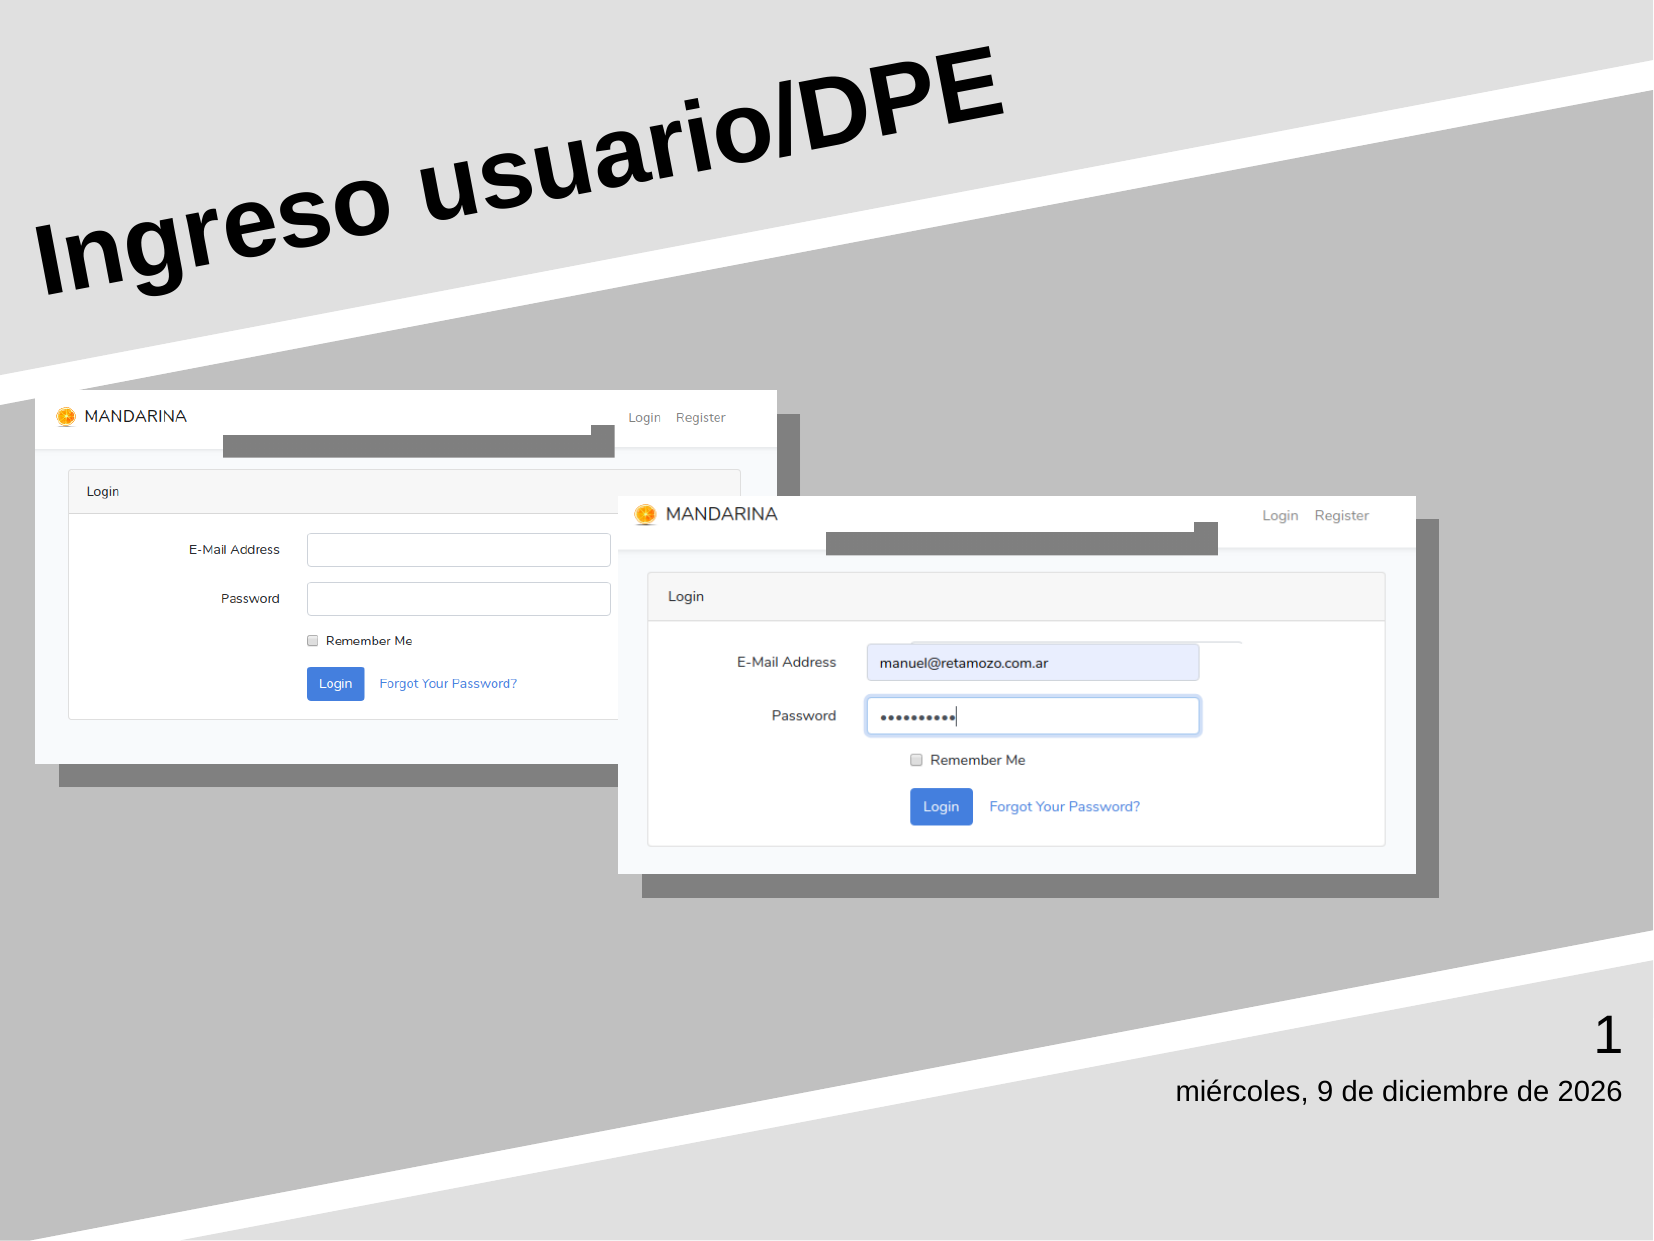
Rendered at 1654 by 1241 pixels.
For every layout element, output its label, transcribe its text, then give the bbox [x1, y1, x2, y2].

title Ingreso usuario/DPE [17, 0, 1518, 365]
picture [35, 390, 1416, 875]
